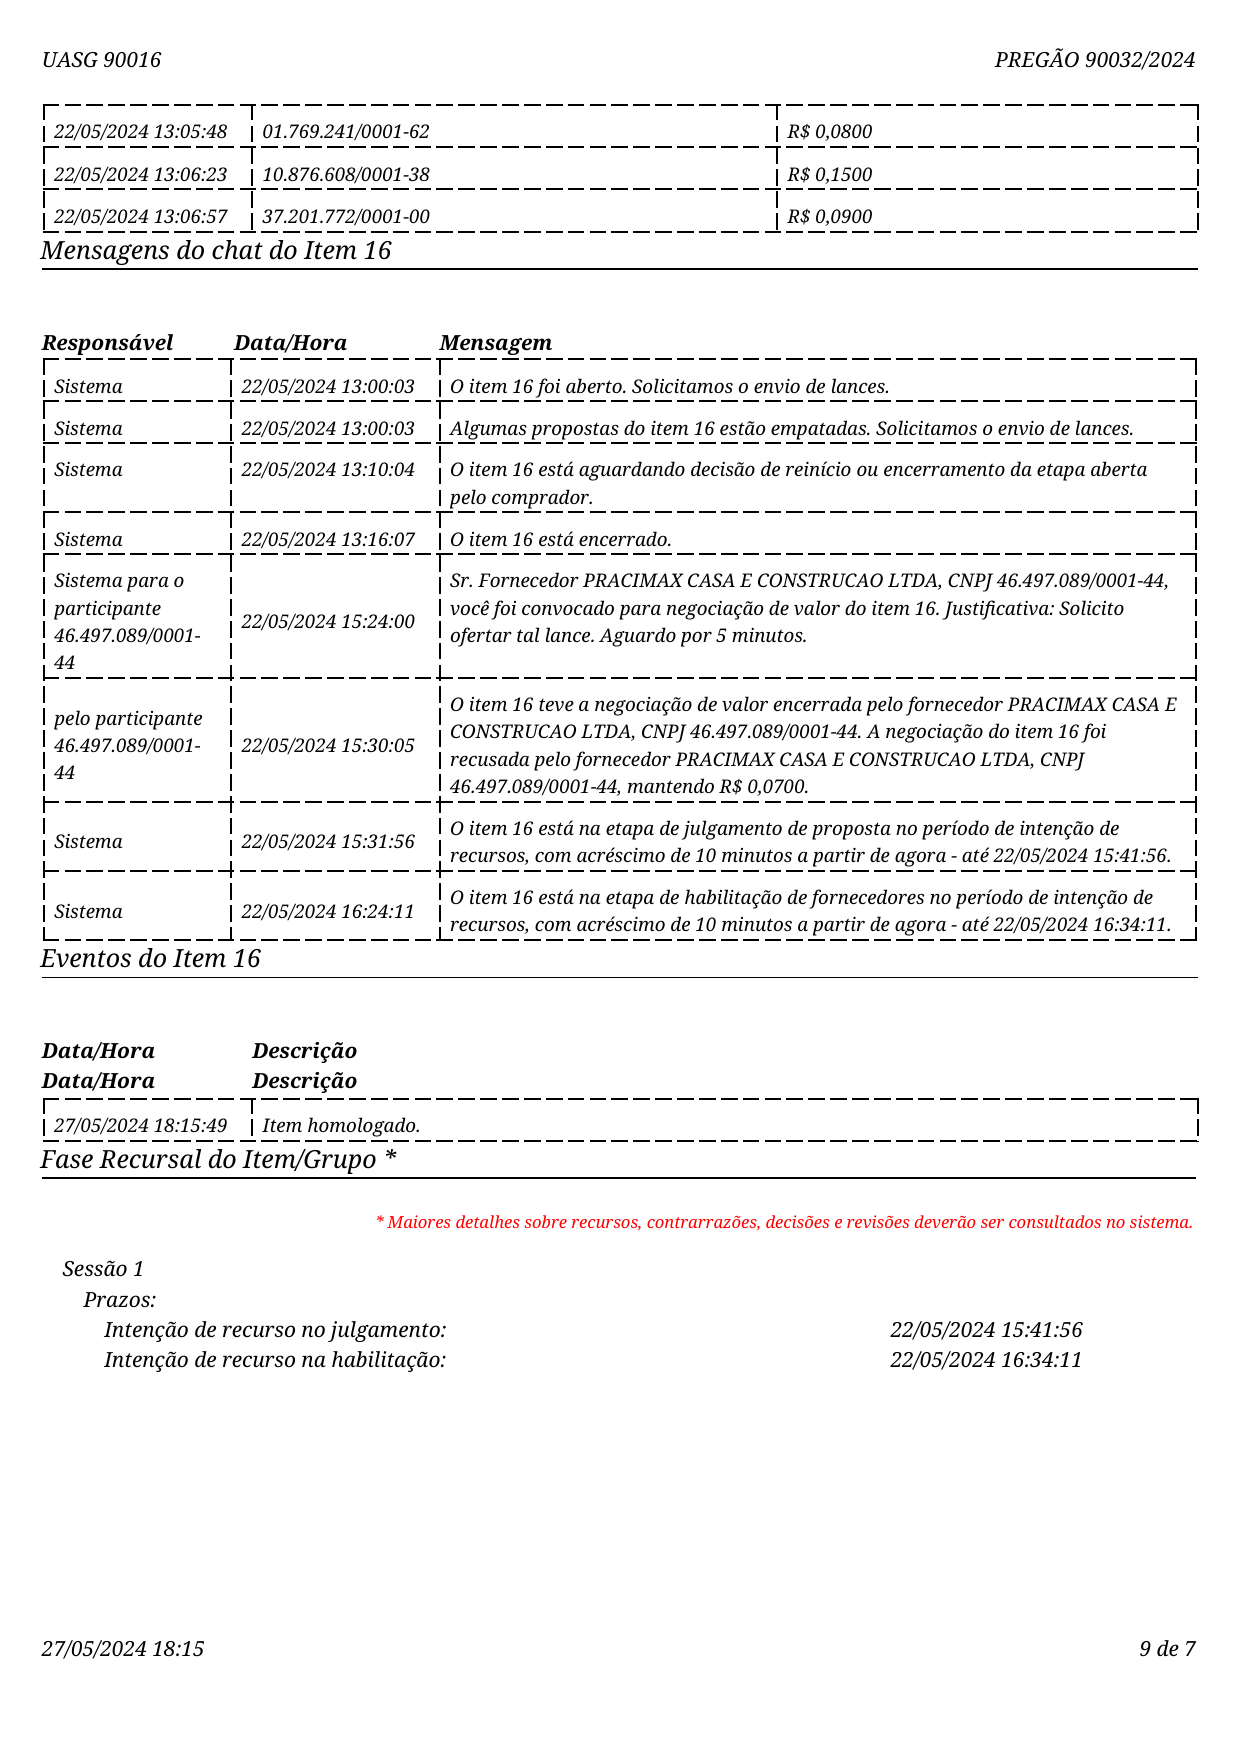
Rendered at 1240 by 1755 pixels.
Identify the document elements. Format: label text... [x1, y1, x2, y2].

table_cell R$ 0,0900 [777, 188, 1198, 231]
table_cell 22/05/2024 16:24:11 [231, 870, 439, 939]
table_cell 37.201.772/0001-00 [252, 188, 777, 231]
table_cell Sistema para o participante 46.497.089/0001-44 [44, 553, 231, 677]
table_header 27/05/2024 18:15:49 [44, 1098, 252, 1140]
table_cell O item 16 está aguardando decisão de reinício ou encerramento da etapa aberta pelo comprador. [440, 442, 1196, 511]
table_header O item 16 foi aberto. Solicitamos o envio de lances. [440, 358, 1196, 400]
table_cell Intenção de recurso no julgamento: [63, 1315, 518, 1345]
table_header Sessão 1 Prazos: [63, 1255, 518, 1315]
text Mensagens do chat do Item 16 [40, 233, 1198, 267]
table_cell 22/05/2024 13:10:04 [231, 442, 439, 511]
text Data/Hora Descrição [42, 1036, 1198, 1064]
table_cell Sistema [44, 442, 231, 511]
text Responsável Data/Hora Mensagem [42, 328, 1198, 356]
table_cell 22/05/2024 13:00:03 [231, 400, 439, 442]
text * Maiores detalhes sobre recursos, contrarrazões, decisões e revisões deverão ser consultados no sistema. [42, 1211, 1196, 1233]
table_cell 22/05/2024 13:06:57 [44, 188, 252, 231]
table_header Item homologado. [252, 1098, 1198, 1140]
table_cell 22/05/2024 15:31:56 [231, 801, 439, 870]
table_header [518, 1255, 1085, 1315]
table_cell 01.769.241/0001-62 [252, 104, 777, 146]
table_cell Intenção de recurso na habilitação: [63, 1345, 518, 1376]
table_cell O item 16 está na etapa de julgamento de proposta no período de intenção de recursos, com acréscimo de 10 minutos a partir de agora - até 22/05/2024 15:41:56. [440, 801, 1196, 870]
table_cell R$ 0,0800 [777, 104, 1198, 146]
text Fase Recursal do Item/Grupo * [40, 1142, 1198, 1176]
text Data/Hora Descrição [42, 1067, 1198, 1095]
table_header 22/05/2024 13:00:03 [231, 358, 439, 400]
table_cell 22/05/2024 15:41:56 [518, 1315, 1085, 1345]
text Eventos do Item 16 [40, 941, 1198, 975]
table_cell O item 16 teve a negociação de valor encerrada pelo fornecedor PRACIMAX CASA E CONSTRUCAO LTDA, CNPJ 46.497.089/0001-44. A negociação do item 16 foi recusada pelo fornecedor PRACIMAX CASA E CONSTRUCAO LTDA, CNPJ 46.497.089/0001-44, mantendo R$ 0,0700. [440, 677, 1196, 801]
table_cell 22/05/2024 13:06:23 [44, 146, 252, 188]
table_cell Sistema [44, 801, 231, 870]
table_cell pelo participante 46.497.089/0001-44 [44, 677, 231, 801]
table_cell Sistema [44, 870, 231, 939]
table_cell 22/05/2024 16:34:11 [518, 1345, 1085, 1376]
table_cell 10.876.608/0001-38 [252, 146, 777, 188]
table_cell O item 16 está encerrado. [440, 511, 1196, 553]
table_cell O item 16 está na etapa de habilitação de fornecedores no período de intenção de recursos, com acréscimo de 10 minutos a partir de agora - até 22/05/2024 16:34:11. [440, 870, 1196, 939]
table_cell R$ 0,1500 [777, 146, 1198, 188]
table_cell 22/05/2024 15:24:00 [231, 553, 439, 677]
table_cell 22/05/2024 13:05:48 [44, 104, 252, 146]
table_cell 22/05/2024 15:30:05 [231, 677, 439, 801]
table_cell Sistema [44, 400, 231, 442]
table_cell Sr. Fornecedor PRACIMAX CASA E CONSTRUCAO LTDA, CNPJ 46.497.089/0001-44, você foi convocado para negociação de valor do item 16. Justificativa: Solicito ofertar tal lance. Aguardo por 5 minutos. [440, 553, 1196, 677]
table_cell Algumas propostas do item 16 estão empatadas. Solicitamos o envio de lances. [440, 400, 1196, 442]
table_cell Sistema [44, 511, 231, 553]
table_cell 22/05/2024 13:16:07 [231, 511, 439, 553]
table_header Sistema [44, 358, 231, 400]
